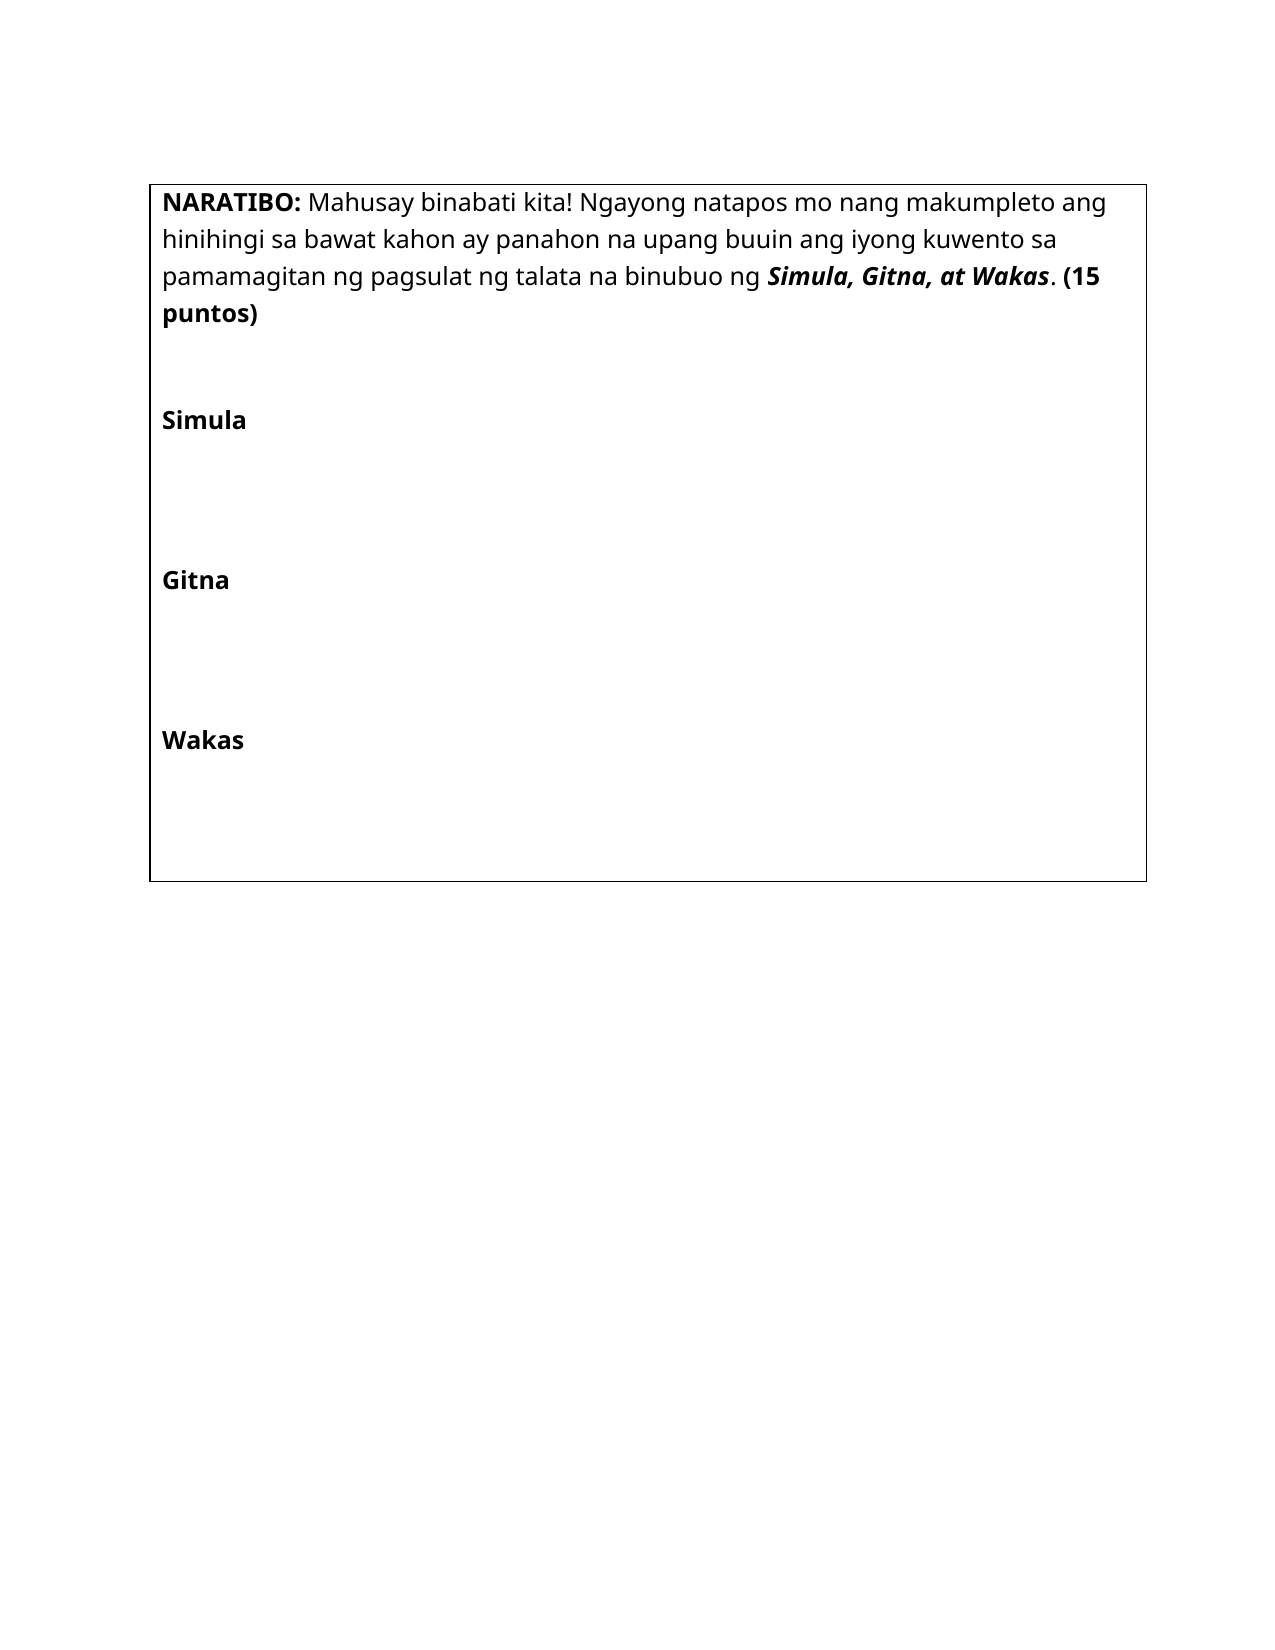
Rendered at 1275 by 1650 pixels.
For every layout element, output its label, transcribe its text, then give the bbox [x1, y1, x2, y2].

table_header NARATIBO: Mahusay binabati kita! Ngayong natapos mo nang makumpleto ang hinihingi sa bawat kahon ay panahon na upang buuin ang iyong kuwento sa pamamagitan ng pagsulat ng talata na binubuo ng Simula, Gitna, at Wakas. (15 puntos) Simula Gitna Wakas [151, 185, 1146, 881]
